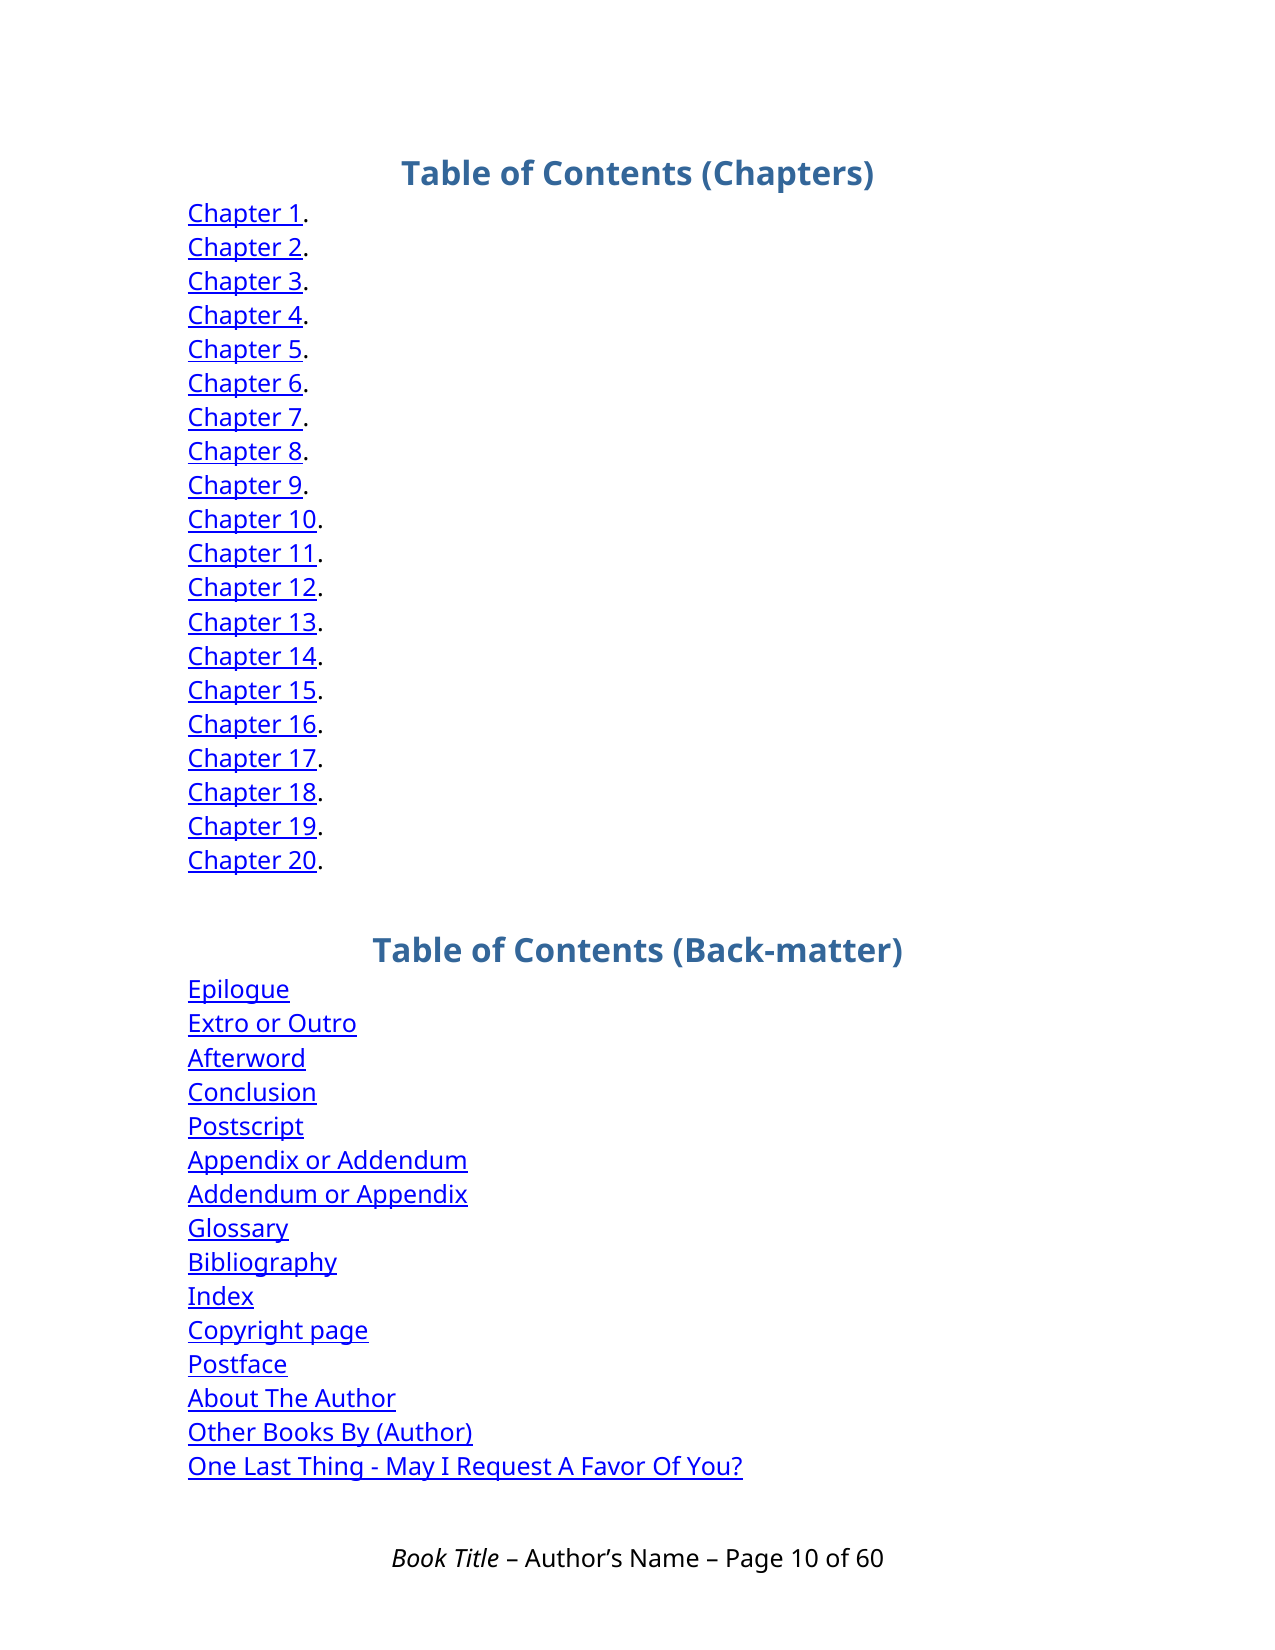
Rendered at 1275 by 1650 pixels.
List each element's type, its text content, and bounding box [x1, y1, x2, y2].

text Chapter 8. [187, 434, 1087, 468]
subtitle Table of Contents (Chapters) [187, 150, 1087, 195]
text Chapter 19. [187, 808, 1087, 843]
text Chapter 10. [187, 502, 1087, 536]
text Extro or Outro [187, 1006, 1087, 1040]
text Postface [187, 1347, 1087, 1381]
text Chapter 6. [187, 366, 1087, 400]
text Chapter 15. [187, 672, 1087, 706]
text Conclusion [187, 1074, 1087, 1108]
text Chapter 7. [187, 400, 1087, 434]
text Bibliography [187, 1244, 1087, 1279]
text Chapter 1. [187, 195, 1087, 229]
text Chapter 11. [187, 536, 1087, 570]
text Chapter 14. [187, 638, 1087, 672]
text Chapter 4. [187, 298, 1087, 332]
text Postscript [187, 1108, 1087, 1142]
text Chapter 18. [187, 774, 1087, 808]
text Chapter 17. [187, 740, 1087, 774]
text Chapter 9. [187, 468, 1087, 502]
text Chapter 16. [187, 706, 1087, 740]
text Other Books By (Author) [187, 1415, 1087, 1449]
text Chapter 3. [187, 263, 1087, 298]
text Chapter 20. [187, 843, 1087, 877]
text Chapter 2. [187, 229, 1087, 263]
text About The Author [187, 1381, 1087, 1415]
text Addendum or Appendix [187, 1176, 1087, 1211]
text Copyright page [187, 1313, 1087, 1347]
text One Last Thing - May I Request A Favor Of You? [187, 1449, 1087, 1483]
text Glossary [187, 1211, 1087, 1244]
text Chapter 13. [187, 604, 1087, 638]
text Chapter 5. [187, 332, 1087, 366]
text Chapter 12. [187, 570, 1087, 604]
text Epilogue [187, 972, 1087, 1006]
text Appendix or Addendum [187, 1142, 1087, 1176]
text Afterword [187, 1040, 1087, 1074]
subtitle Table of Contents (Back-matter) [187, 927, 1087, 972]
text Index [187, 1279, 1087, 1313]
